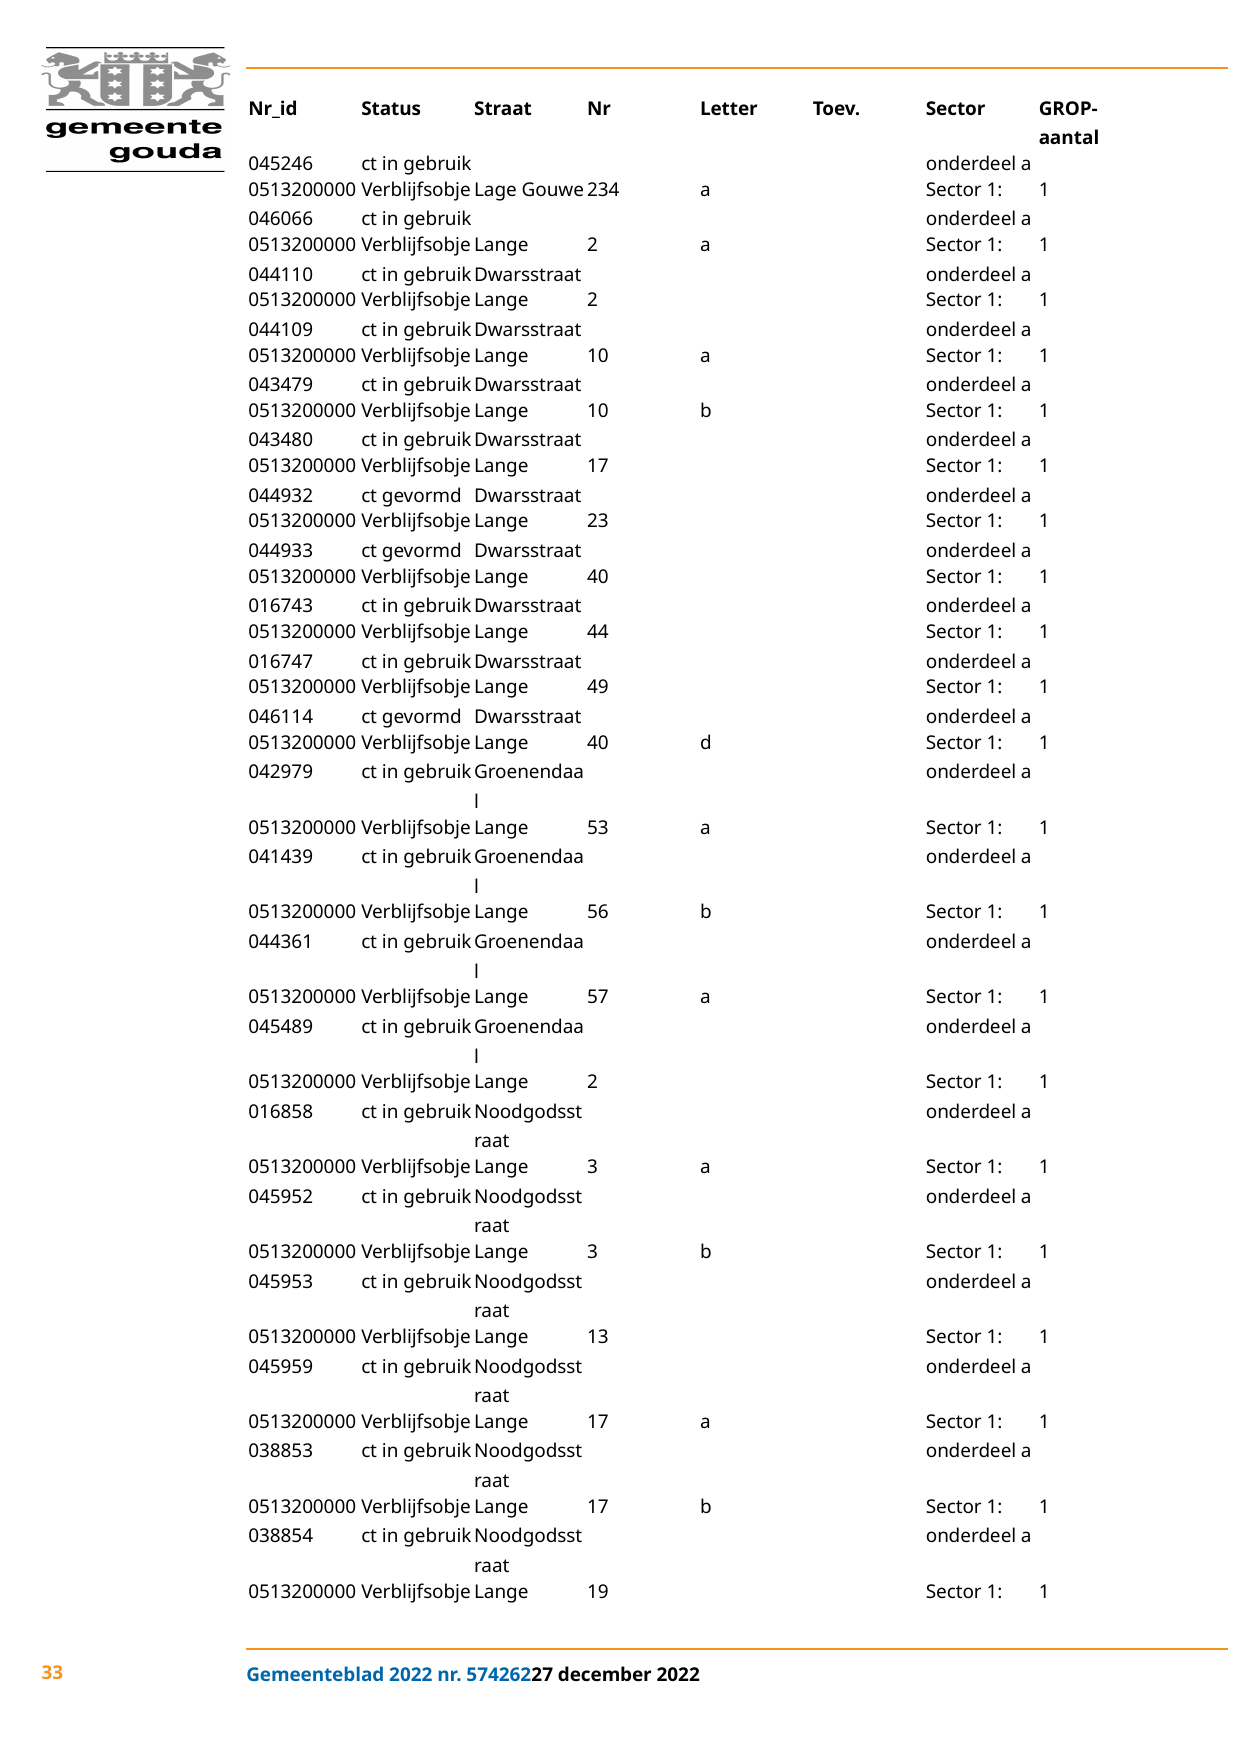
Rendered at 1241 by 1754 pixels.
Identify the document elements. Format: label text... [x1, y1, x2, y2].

table_cell [700, 508, 813, 563]
table_cell Lange Groenendaal [474, 814, 587, 899]
table_cell 3 [587, 1154, 700, 1238]
table_cell 0513200000043480 [248, 397, 361, 452]
table_cell Lange Noodgodsstraat [474, 1408, 587, 1493]
table_cell Sector 1: onderdeel a [926, 1238, 1038, 1323]
table_cell 0513200000016747 [248, 618, 361, 674]
table_cell 1 [1039, 1238, 1152, 1323]
table_cell Sector 1: onderdeel a [926, 1408, 1038, 1493]
table_cell Verblijfsobject in gebruik [361, 1069, 474, 1153]
table_cell Lange Noodgodsstraat [474, 1238, 587, 1323]
table_cell 1 [1039, 1154, 1152, 1238]
table_cell 53 [587, 814, 700, 899]
table_cell Lange Groenendaal [474, 984, 587, 1068]
table_cell Sector 1: onderdeel a [926, 674, 1038, 729]
table_cell Verblijfsobject in gebruik [361, 1493, 474, 1578]
table_cell [700, 286, 813, 342]
table_cell Verblijfsobject in gebruik [361, 286, 474, 342]
table_cell Lange Dwarsstraat [474, 618, 587, 674]
table_cell 0513200000045952 [248, 1154, 361, 1238]
table_header Status [361, 95, 474, 150]
table_cell 1 [1039, 674, 1152, 729]
table_cell 44 [587, 618, 700, 674]
table_cell [700, 674, 813, 729]
table_cell a [700, 1408, 813, 1493]
table_cell [813, 674, 926, 729]
table_header Nr [587, 95, 700, 150]
table_cell 1 [1039, 453, 1152, 508]
table_cell 0513200000044933 [248, 508, 361, 563]
table_cell 1 [1039, 397, 1152, 452]
table_header Letter [700, 95, 813, 150]
table_cell 0513200000016858 [248, 1069, 361, 1153]
table_cell [700, 563, 813, 618]
table_cell a [700, 231, 813, 286]
table_cell 2 [587, 1069, 700, 1153]
table_cell a [700, 342, 813, 397]
table_cell 1 [1039, 342, 1152, 397]
table_cell d [700, 729, 813, 814]
table_cell 0513200000 [248, 1578, 361, 1604]
table_cell Sector 1: onderdeel a [926, 453, 1038, 508]
table_header Nr_id [248, 95, 361, 150]
table_cell 0513200000045953 [248, 1238, 361, 1323]
table_cell onderdeel a [926, 150, 1038, 176]
table_cell 17 [587, 453, 700, 508]
table_cell Lage Gouwe [474, 176, 587, 231]
table_cell Verblijfsobject in gebruik [361, 618, 474, 674]
table_cell 1 [1039, 618, 1152, 674]
table_header Sector [926, 95, 1038, 150]
table_cell 1 [1039, 814, 1152, 899]
table_cell 10 [587, 397, 700, 452]
table_cell [813, 150, 926, 176]
table_header Straat [474, 95, 587, 150]
table_cell 17 [587, 1493, 700, 1578]
table_cell 0513200000044361 [248, 899, 361, 984]
table_cell [474, 150, 587, 176]
table_cell Verblijfsobject in gebruik [361, 1323, 474, 1408]
table_cell Verblijfsobject in gebruik [361, 342, 474, 397]
table_cell 56 [587, 899, 700, 984]
table_cell 13 [587, 1323, 700, 1408]
table_cell 0513200000041439 [248, 814, 361, 899]
table_cell 1 [1039, 286, 1152, 342]
table_cell b [700, 397, 813, 452]
table_cell Sector 1: onderdeel a [926, 176, 1038, 231]
table_cell 19 [587, 1578, 700, 1604]
table_cell Verblijfsobject in gebruik [361, 984, 474, 1068]
table_cell Sector 1: onderdeel a [926, 397, 1038, 452]
table_cell 1 [1039, 984, 1152, 1068]
table_cell [813, 984, 926, 1068]
table_cell Lange Dwarsstraat [474, 674, 587, 729]
table_cell [813, 1069, 926, 1153]
table_cell 1 [1039, 508, 1152, 563]
table_cell Verblijfsobject in gebruik [361, 1154, 474, 1238]
table_cell Sector 1: [926, 1578, 1038, 1604]
table_cell 23 [587, 508, 700, 563]
table_cell a [700, 984, 813, 1068]
table_cell 0513200000045959 [248, 1323, 361, 1408]
table_cell [813, 1323, 926, 1408]
table_cell Lange Groenendaal [474, 899, 587, 984]
table_cell 0513200000044109 [248, 286, 361, 342]
table_cell [813, 342, 926, 397]
table_cell [813, 729, 926, 814]
table_cell ct in gebruik [361, 150, 474, 176]
table_header GROP-aantal [1039, 95, 1152, 150]
table_cell Sector 1: onderdeel a [926, 899, 1038, 984]
table_cell Verblijfsobject gevormd [361, 453, 474, 508]
table_cell Lange Noodgodsstraat [474, 1069, 587, 1153]
table_cell a [700, 814, 813, 899]
table_cell 1 [1039, 1408, 1152, 1493]
table_cell 0513200000044110 [248, 231, 361, 286]
table_cell [700, 1578, 813, 1604]
table_cell [813, 176, 926, 231]
table_cell 234 [587, 176, 700, 231]
table_cell [700, 150, 813, 176]
table_cell [813, 231, 926, 286]
table_cell [700, 453, 813, 508]
table_cell 0513200000038854 [248, 1493, 361, 1578]
table_cell Sector 1: onderdeel a [926, 231, 1038, 286]
table_cell 1 [1039, 231, 1152, 286]
table_cell 40 [587, 563, 700, 618]
table_cell 17 [587, 1408, 700, 1493]
table_cell [813, 1238, 926, 1323]
table_cell 1 [1039, 1069, 1152, 1153]
table_cell 40 [587, 729, 700, 814]
table_cell Sector 1: onderdeel a [926, 814, 1038, 899]
table_cell Sector 1: onderdeel a [926, 1069, 1038, 1153]
table_cell [700, 1069, 813, 1153]
table_cell [813, 453, 926, 508]
table_cell a [700, 176, 813, 231]
table_cell 10 [587, 342, 700, 397]
table_cell Sector 1: onderdeel a [926, 1154, 1038, 1238]
table_cell [1039, 150, 1152, 176]
table_cell 1 [1039, 176, 1152, 231]
table_cell Sector 1: onderdeel a [926, 984, 1038, 1068]
table_cell Sector 1: onderdeel a [926, 342, 1038, 397]
table_cell 1 [1039, 1323, 1152, 1408]
table_cell 0513200000016743 [248, 563, 361, 618]
table_cell Lange Groenendaal [474, 729, 587, 814]
table_cell Lange [474, 1578, 587, 1604]
table_cell Verblijfsobject in gebruik [361, 176, 474, 231]
table_cell Lange Dwarsstraat [474, 563, 587, 618]
table_cell Sector 1: onderdeel a [926, 729, 1038, 814]
table_cell Sector 1: onderdeel a [926, 1493, 1038, 1578]
table_cell 045246 [248, 150, 361, 176]
table_cell 2 [587, 231, 700, 286]
table_cell 2 [587, 286, 700, 342]
table_cell Verblijfsobject in gebruik [361, 563, 474, 618]
table_cell Lange Dwarsstraat [474, 397, 587, 452]
table_cell 0513200000043479 [248, 342, 361, 397]
table_cell [813, 1493, 926, 1578]
table_cell Lange Dwarsstraat [474, 508, 587, 563]
table_cell Verblijfsobject in gebruik [361, 397, 474, 452]
table_cell b [700, 899, 813, 984]
table_cell b [700, 1493, 813, 1578]
table_cell 0513200000044932 [248, 453, 361, 508]
table_cell 3 [587, 1238, 700, 1323]
table_cell 0513200000042979 [248, 729, 361, 814]
table_cell Verblijfsobject in gebruik [361, 814, 474, 899]
table_cell 0513200000046114 [248, 674, 361, 729]
table_cell [813, 1154, 926, 1238]
table_cell Lange Noodgodsstraat [474, 1493, 587, 1578]
table_cell [587, 150, 700, 176]
table_cell 49 [587, 674, 700, 729]
table_cell [813, 1578, 926, 1604]
table_cell Lange Dwarsstraat [474, 342, 587, 397]
table_cell [813, 618, 926, 674]
table_cell 0513200000038853 [248, 1408, 361, 1493]
table_cell Verblijfsobject gevormd [361, 674, 474, 729]
table_cell 1 [1039, 1493, 1152, 1578]
table_cell 0513200000046066 [248, 176, 361, 231]
table_cell Sector 1: onderdeel a [926, 286, 1038, 342]
table_cell Verblijfsobject in gebruik [361, 899, 474, 984]
table_cell Lange Dwarsstraat [474, 231, 587, 286]
table_cell 1 [1039, 563, 1152, 618]
table_cell Sector 1: onderdeel a [926, 618, 1038, 674]
table_cell Sector 1: onderdeel a [926, 508, 1038, 563]
table_cell 1 [1039, 729, 1152, 814]
table_header Toev. [813, 95, 926, 150]
table_cell Verblijfsobject in gebruik [361, 231, 474, 286]
table_cell [813, 286, 926, 342]
table_cell Lange Noodgodsstraat [474, 1154, 587, 1238]
table_cell [700, 618, 813, 674]
table_cell [813, 397, 926, 452]
table_cell [813, 899, 926, 984]
table_cell [813, 814, 926, 899]
table_cell Verblijfsobject in gebruik [361, 1238, 474, 1323]
table_cell [813, 1408, 926, 1493]
table_cell Lange Noodgodsstraat [474, 1323, 587, 1408]
table_cell Lange Dwarsstraat [474, 453, 587, 508]
table_cell Verblijfsobject in gebruik [361, 729, 474, 814]
table_cell Lange Dwarsstraat [474, 286, 587, 342]
table_cell Verblijfsobje [361, 1578, 474, 1604]
table_cell [700, 1323, 813, 1408]
table_cell Verblijfsobject in gebruik [361, 1408, 474, 1493]
picture [41, 47, 231, 172]
table_cell Sector 1: onderdeel a [926, 563, 1038, 618]
table_cell a [700, 1154, 813, 1238]
table_cell 57 [587, 984, 700, 1068]
table_cell [813, 508, 926, 563]
table_cell 1 [1039, 899, 1152, 984]
table_cell 1 [1039, 1578, 1152, 1604]
table_cell Sector 1: onderdeel a [926, 1323, 1038, 1408]
table_cell Verblijfsobject gevormd [361, 508, 474, 563]
table_cell [813, 563, 926, 618]
table_cell b [700, 1238, 813, 1323]
table_cell 0513200000045489 [248, 984, 361, 1068]
